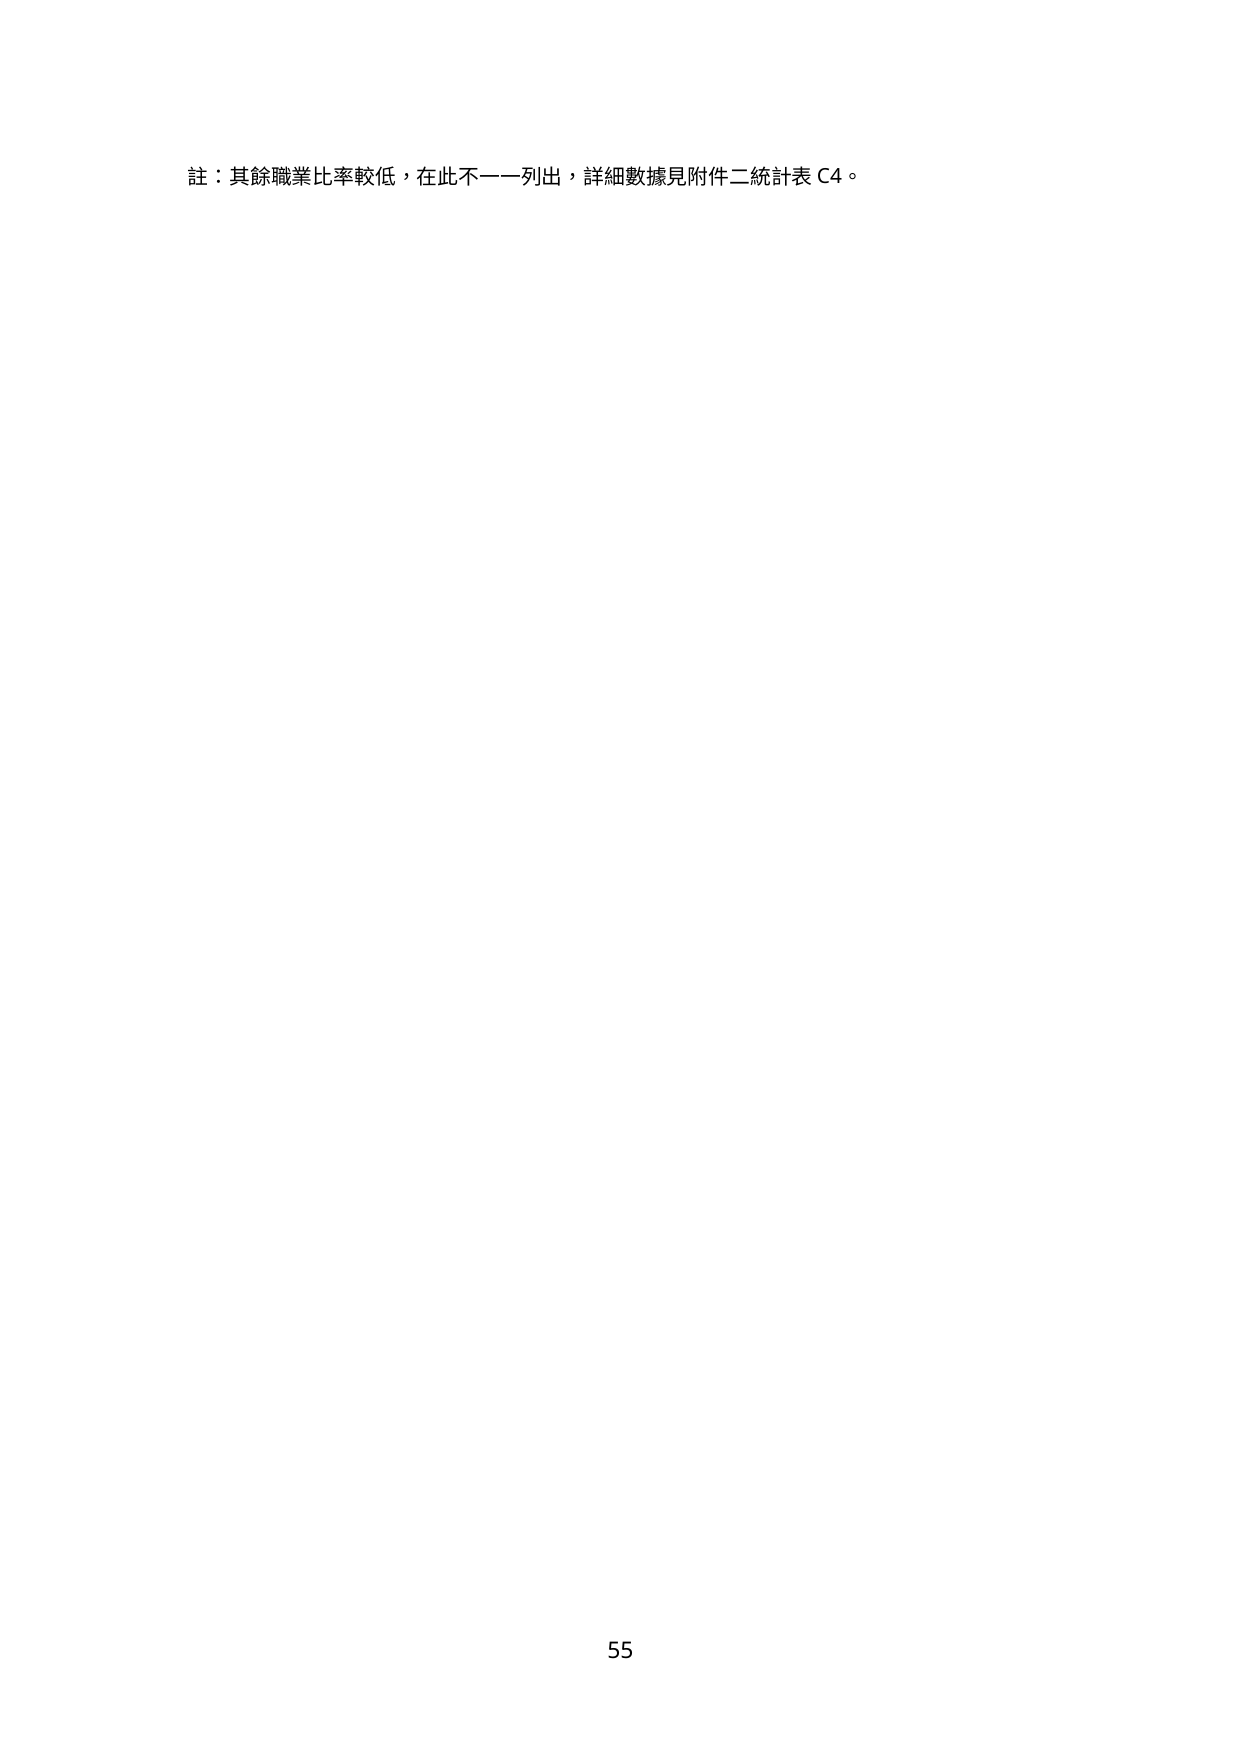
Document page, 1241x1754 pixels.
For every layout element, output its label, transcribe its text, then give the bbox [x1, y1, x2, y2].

text 註：其餘職業比率較低，在此不一一列出，詳細數據見附件二統計表C4。 [187, 150, 1053, 187]
